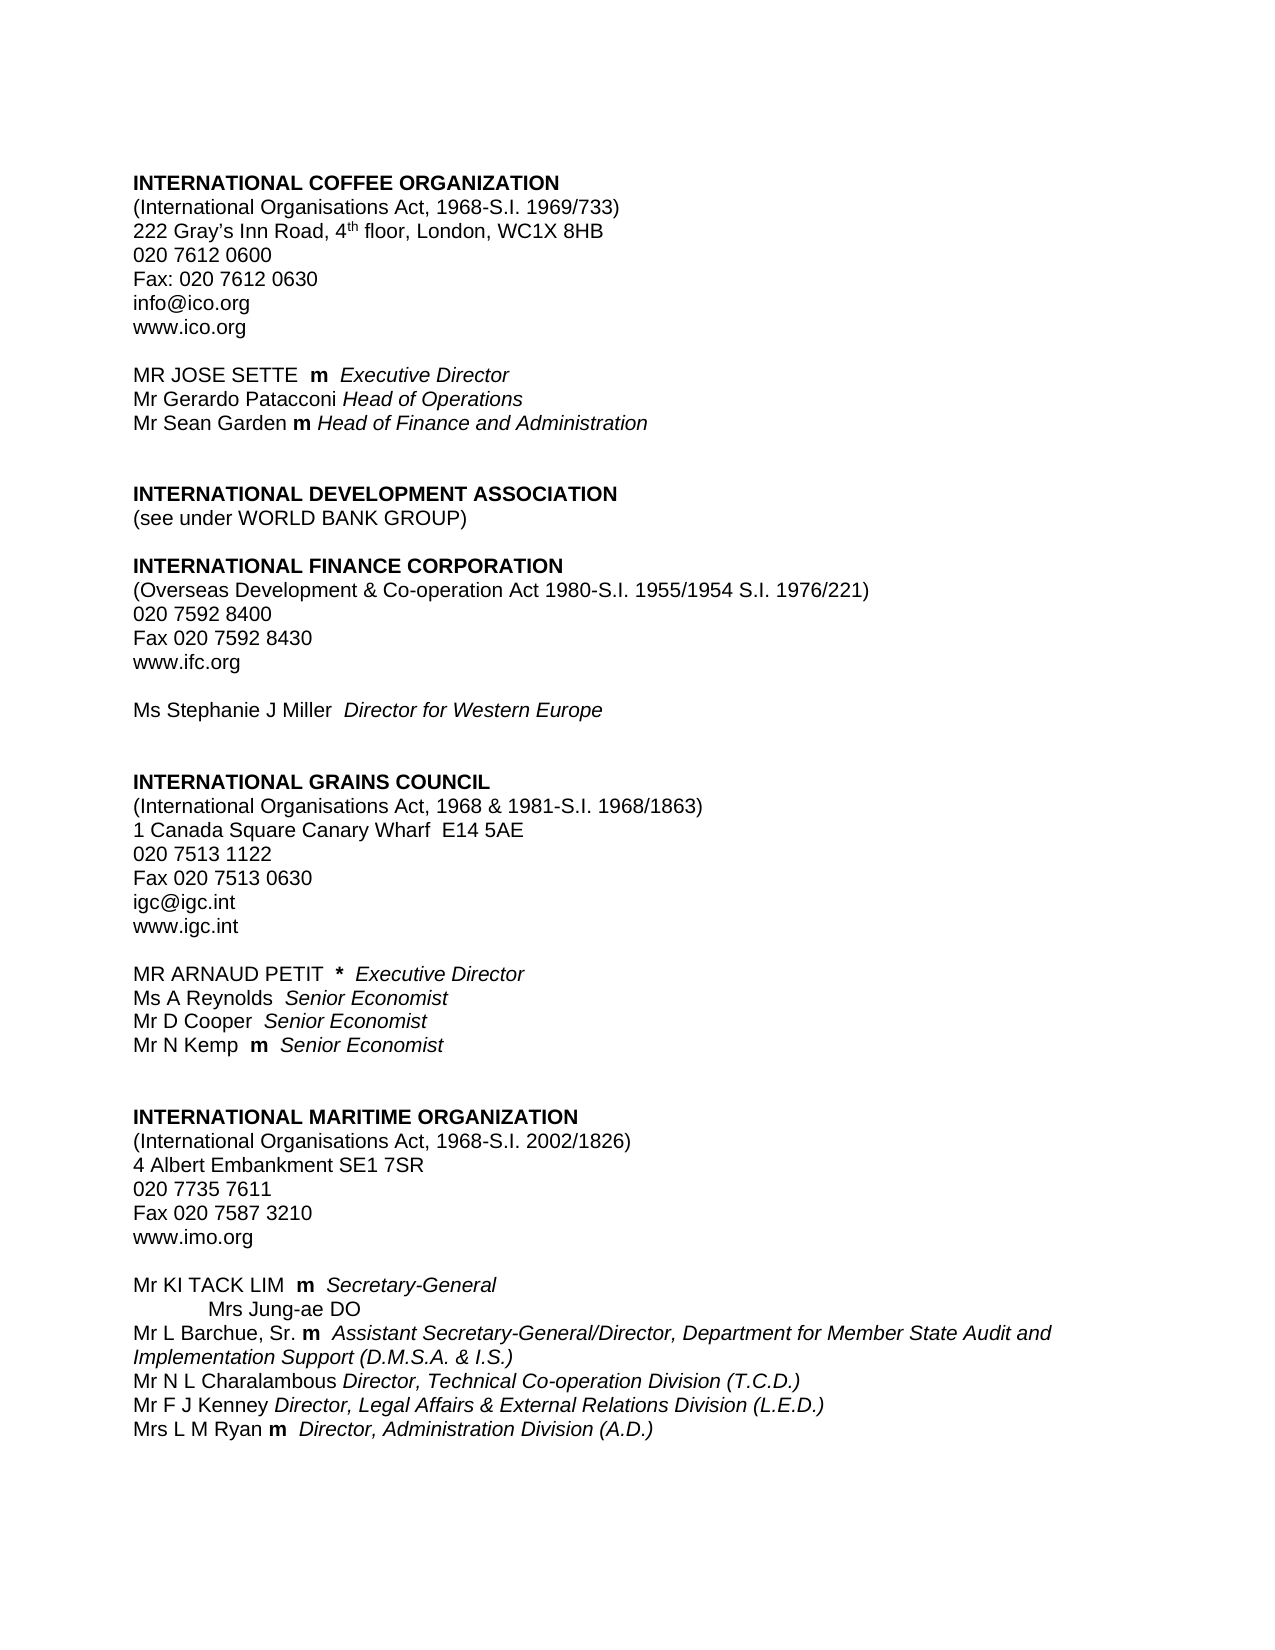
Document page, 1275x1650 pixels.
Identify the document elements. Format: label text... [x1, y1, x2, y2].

text (see under WORLD BANK GROUP) [133, 506, 1181, 530]
text Mr N Kemp m Senior Economist [133, 1033, 1181, 1057]
text Fax 020 7587 3210 [133, 1201, 1181, 1225]
text 222 Gray’s Inn Road, 4th floor, London, WC1X 8HB [133, 219, 1181, 243]
text Mr F J Kenney Director, Legal Affairs & External Relations Division (L.E.D.) [133, 1393, 1181, 1417]
text Mr Gerardo Patacconi Head of Operations [133, 386, 1181, 410]
text 020 7513 1122 [133, 842, 1181, 866]
text Fax 020 7513 0630 [133, 866, 1181, 889]
text 1 Canada Square Canary Wharf E14 5AE [133, 818, 1181, 842]
text 4 Albert Embankment SE1 7SR [133, 1153, 1181, 1177]
text info@ico.org [133, 291, 1181, 314]
text Mrs L M Ryan m Director, Administration Division (A.D.) [133, 1417, 1181, 1441]
text Fax: 020 7612 0630 [133, 267, 1181, 291]
text Mr D Cooper Senior Economist [133, 1009, 1181, 1033]
text 020 7592 8400 [133, 602, 1181, 626]
text Ms A Reynolds Senior Economist [133, 985, 1181, 1009]
text Mr KI TACK LIM m Secretary-General [133, 1273, 1181, 1297]
text INTERNATIONAL DEVELOPMENT ASSOCIATION [133, 482, 1181, 506]
text (Overseas Development & Co-operation Act 1980-S.I. 1955/1954 S.I. 1976/221) [133, 578, 1181, 602]
text (International Organisations Act, 1968 & 1981-S.I. 1968/1863) [133, 794, 1181, 818]
text www.igc.int [133, 913, 1181, 937]
text www.ico.org [133, 314, 1181, 338]
text INTERNATIONAL COFFEE ORGANIZATION [133, 171, 1181, 195]
text (International Organisations Act, 1968-S.I. 2002/1826) [133, 1129, 1181, 1153]
text Ms Stephanie J Miller Director for Western Europe [133, 698, 1181, 722]
text (International Organisations Act, 1968-S.I. 1969/733) [133, 195, 1181, 219]
text INTERNATIONAL GRAINS COUNCIL [133, 770, 1181, 794]
text MR ARNAUD PETIT * Executive Director [133, 961, 1181, 985]
text Mrs Jung-ae DO [133, 1297, 1181, 1321]
text MR JOSE SETTE m Executive Director [133, 362, 1181, 386]
text igc@igc.int [133, 889, 1181, 913]
text Fax 020 7592 8430 [133, 626, 1181, 650]
text www.imo.org [133, 1225, 1181, 1249]
subtitle INTERNATIONAL FINANCE CORPORATION [133, 554, 1181, 578]
text Mr L Barchue, Sr. m Assistant Secretary-General/Director, Department for Member State Audit and Implementation Support (D.M.S.A. & I.S.) [133, 1321, 1181, 1369]
text 020 7612 0600 [133, 243, 1181, 267]
text INTERNATIONAL MARITIME ORGANIZATION [133, 1105, 1181, 1129]
text 020 7735 7611 [133, 1177, 1181, 1201]
text Mr Sean Garden m Head of Finance and Administration [133, 410, 1181, 434]
text www.ifc.org [133, 650, 1181, 674]
text Mr N L Charalambous Director, Technical Co-operation Division (T.C.D.) [133, 1369, 1181, 1393]
